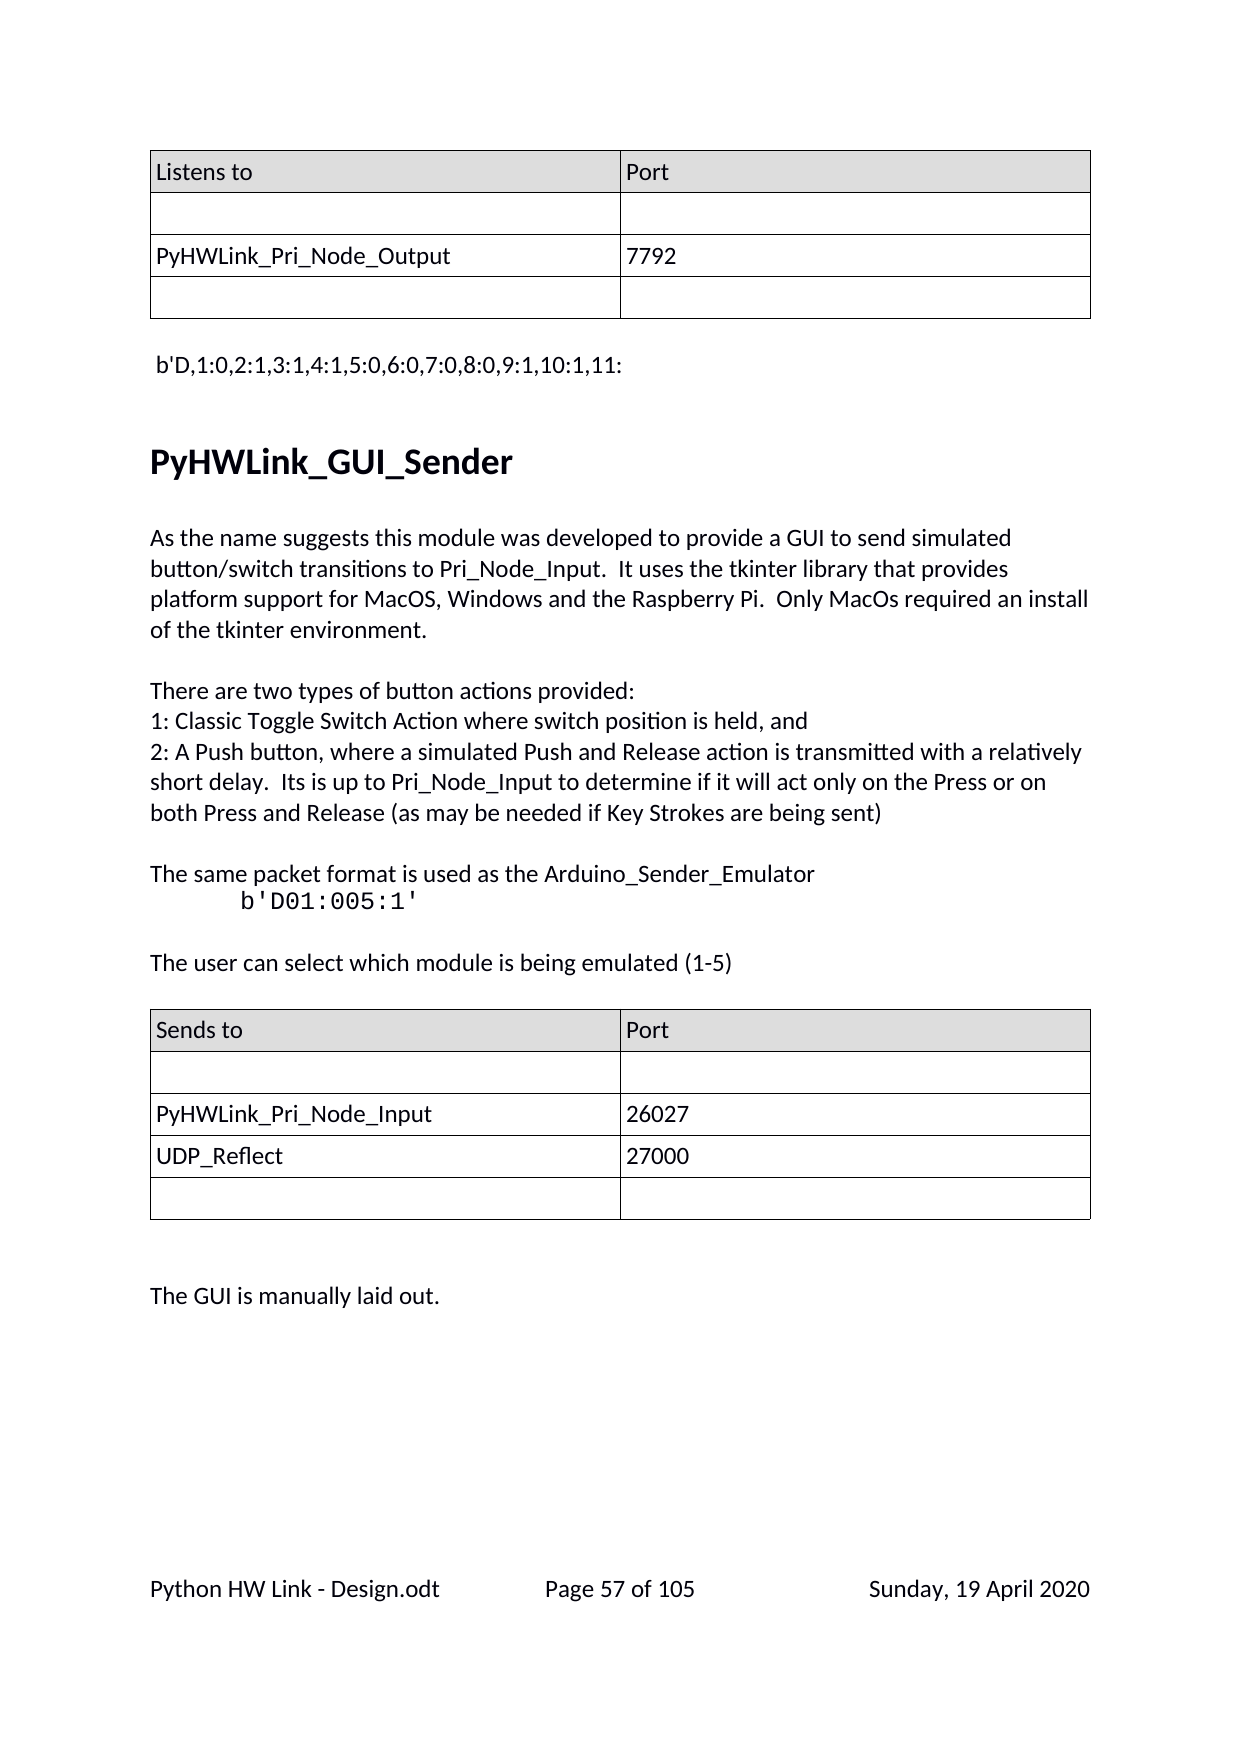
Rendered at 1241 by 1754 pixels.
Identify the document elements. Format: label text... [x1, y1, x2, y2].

table_cell [621, 1052, 1090, 1093]
table_cell [151, 1178, 620, 1219]
table_cell 27000 [621, 1136, 1090, 1177]
text There are two types of button actions provided: [150, 675, 1090, 705]
subtitle PyHWLink_GUI_Sender [150, 438, 1090, 483]
table_header Port [621, 1010, 1090, 1051]
text As the name suggests this module was developed to provide a GUI to send simulated button/switch transitions to Pri_Node_Input. It uses the tkinter library that provides platform support for MacOS, Windows and the Raspberry Pi. Only MacOs required an install of the tkinter environment. [150, 522, 1090, 644]
table_header Listens to [151, 151, 620, 192]
table_cell [621, 193, 1090, 234]
text The GUI is manually laid out. [150, 1280, 1090, 1311]
table_header Sends to [151, 1010, 620, 1051]
text The same packet format is used as the Arduino_Sender_Emulator [150, 858, 1090, 888]
table_cell 7792 [621, 235, 1090, 276]
table_cell [151, 1052, 620, 1093]
table_cell [151, 193, 620, 234]
table_cell PyHWLink_Pri_Node_Input [151, 1094, 620, 1135]
text 2: A Push button, where a simulated Push and Release action is transmitted with a relatively short delay. Its is up to Pri_Node_Input to determine if it will act only on the Press or on both Press and Release (as may be needed if Key Strokes are being sent) [150, 736, 1090, 827]
table_cell UDP_Reflect [151, 1136, 620, 1177]
table_cell [151, 277, 620, 318]
table_cell [621, 277, 1090, 318]
text 1: Classic Toggle Switch Action where switch position is held, and [150, 705, 1090, 736]
text The user can select which module is being emulated (1-5) [150, 947, 1090, 978]
table_cell PyHWLink_Pri_Node_Output [151, 235, 620, 276]
table_header Port [621, 151, 1090, 192]
table_cell 26027 [621, 1094, 1090, 1135]
table_cell [621, 1178, 1090, 1219]
text b'D01:005:1' [225, 888, 1090, 917]
text b'D,1:0,2:1,3:1,4:1,5:0,6:0,7:0,8:0,9:1,10:1,11: [150, 349, 1090, 379]
